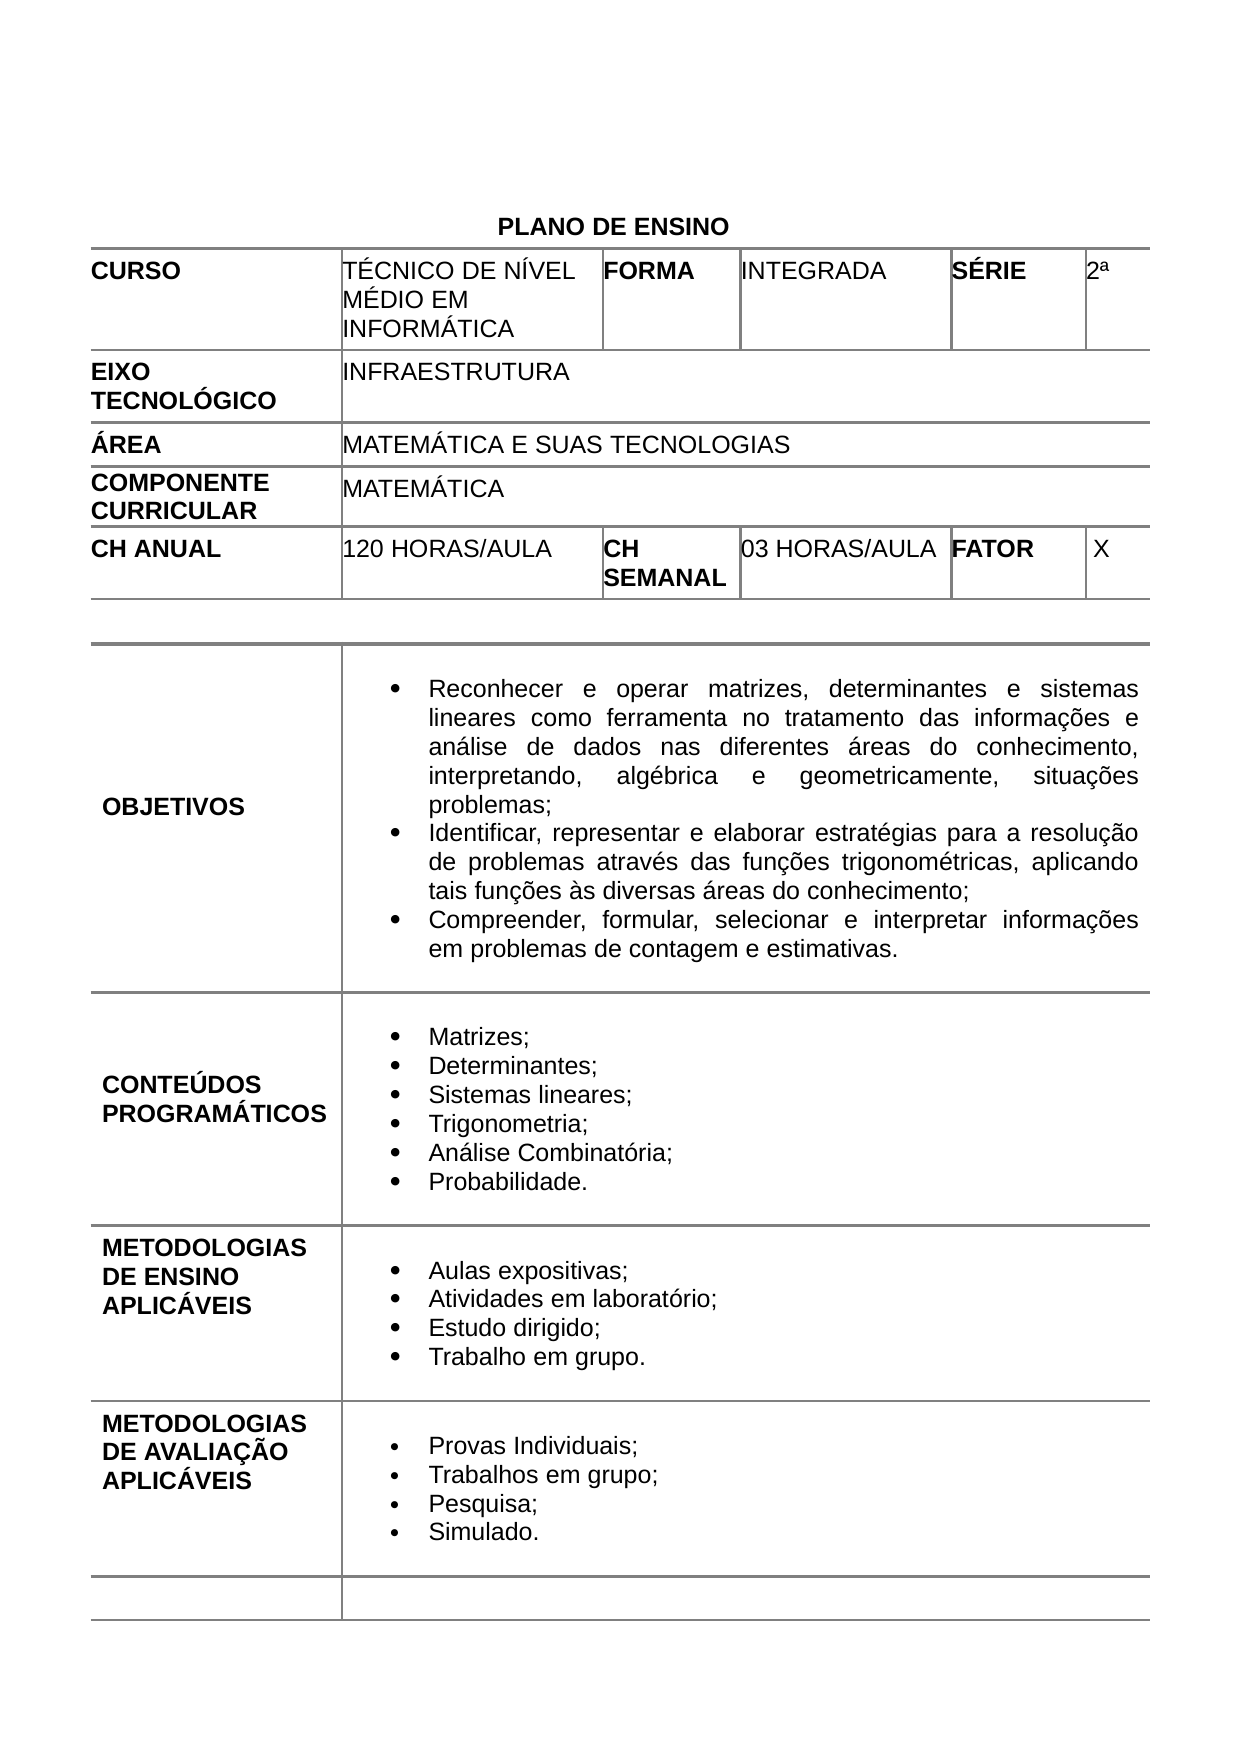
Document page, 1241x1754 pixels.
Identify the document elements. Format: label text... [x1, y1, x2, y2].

table_cell [91, 600, 1150, 642]
table_header 2ª [1087, 250, 1150, 348]
table_cell METODOLOGIAS DE AVALIAÇÃO APLICÁVEIS [91, 1402, 341, 1575]
table_cell ÁREA [91, 424, 341, 465]
table_cell INFRAESTRUTURA [343, 351, 1150, 421]
table_cell MATEMÁTICA [343, 468, 1150, 525]
table_header TÉCNICO DE NÍVEL MÉDIO EM INFORMÁTICA [343, 250, 602, 348]
table_cell Matrizes; Determinantes; Sistemas lineares; Trigonometria; Análise Combinatória; Probabilidade. [343, 994, 1150, 1224]
table_cell MATEMÁTICA E SUAS TECNOLOGIAS [343, 424, 1150, 465]
table_header FORMA [604, 250, 739, 348]
table_cell X [1087, 528, 1150, 598]
table_header SÉRIE [953, 250, 1085, 348]
table_cell 03 HORAS/AULA [742, 528, 950, 598]
table_cell Aulas expositivas; Atividades em laboratório; Estudo dirigido; Trabalho em grupo. [343, 1227, 1150, 1400]
table_cell METODOLOGIAS DE ENSINO APLICÁVEIS [91, 1227, 341, 1400]
table_cell CONTEÚDOS PROGRAMÁTICOS [91, 994, 341, 1224]
text PLANO DE ENSINO [88, 212, 1152, 241]
table_header CURSO [91, 250, 341, 348]
table_cell [91, 1578, 341, 1619]
table_cell [343, 1578, 1150, 1619]
table_cell EIXO TECNOLÓGICO [91, 351, 341, 421]
table_cell COMPONENTE CURRICULAR [91, 468, 341, 525]
table_cell Reconhecer e operar matrizes, determinantes e sistemas lineares como ferramenta no tratamento das informações e análise de dados nas diferentes áreas do conhecimento, interpretando, algébrica e geometricamente, situações problemas; Identificar, representar e elaborar estratégias para a resolução de problemas através das funções trigonométricas, aplicando tais funções às diversas áreas do conhecimento; Compreender, formular, selecionar e interpretar informações em problemas de contagem e estimativas. [343, 646, 1150, 991]
table_cell CH ANUAL [91, 528, 341, 598]
table_header INTEGRADA [742, 250, 950, 348]
table_cell Provas Individuais; Trabalhos em grupo; Pesquisa; Simulado. [343, 1402, 1150, 1575]
table_cell OBJETIVOS [91, 646, 341, 991]
table_cell FATOR [953, 528, 1085, 598]
table_cell 120 HORAS/AULA [343, 528, 602, 598]
table_cell CH SEMANAL [604, 528, 739, 598]
